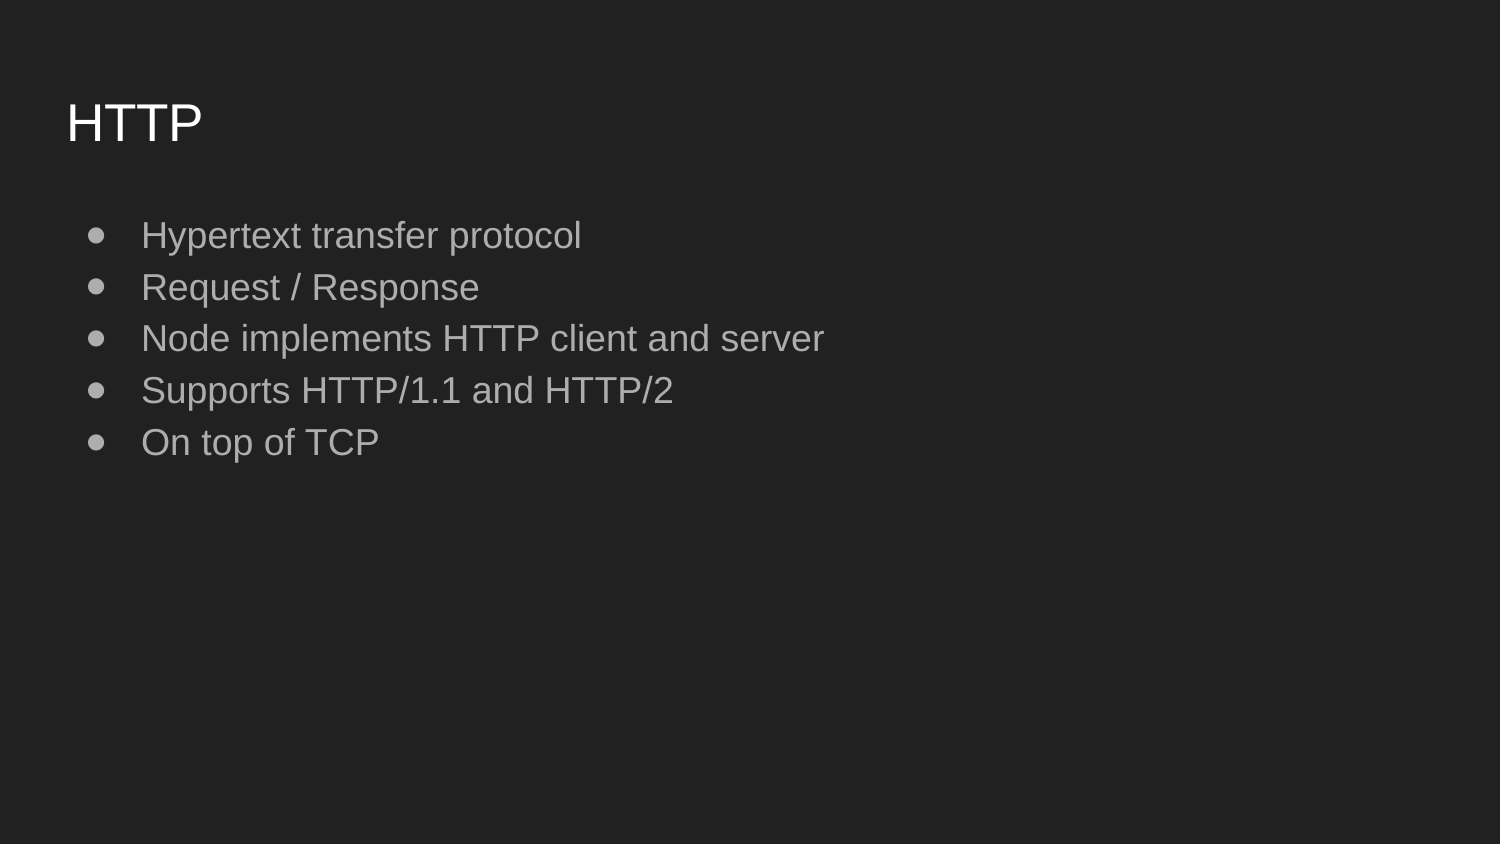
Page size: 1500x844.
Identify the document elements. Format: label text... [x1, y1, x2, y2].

title HTTP [51, 72, 1449, 167]
list Hypertext transfer protocol Request / Response Node implements HTTP client and server Supports HTTP/1.1 and HTTP/2 On top of TCP [51, 189, 1449, 750]
